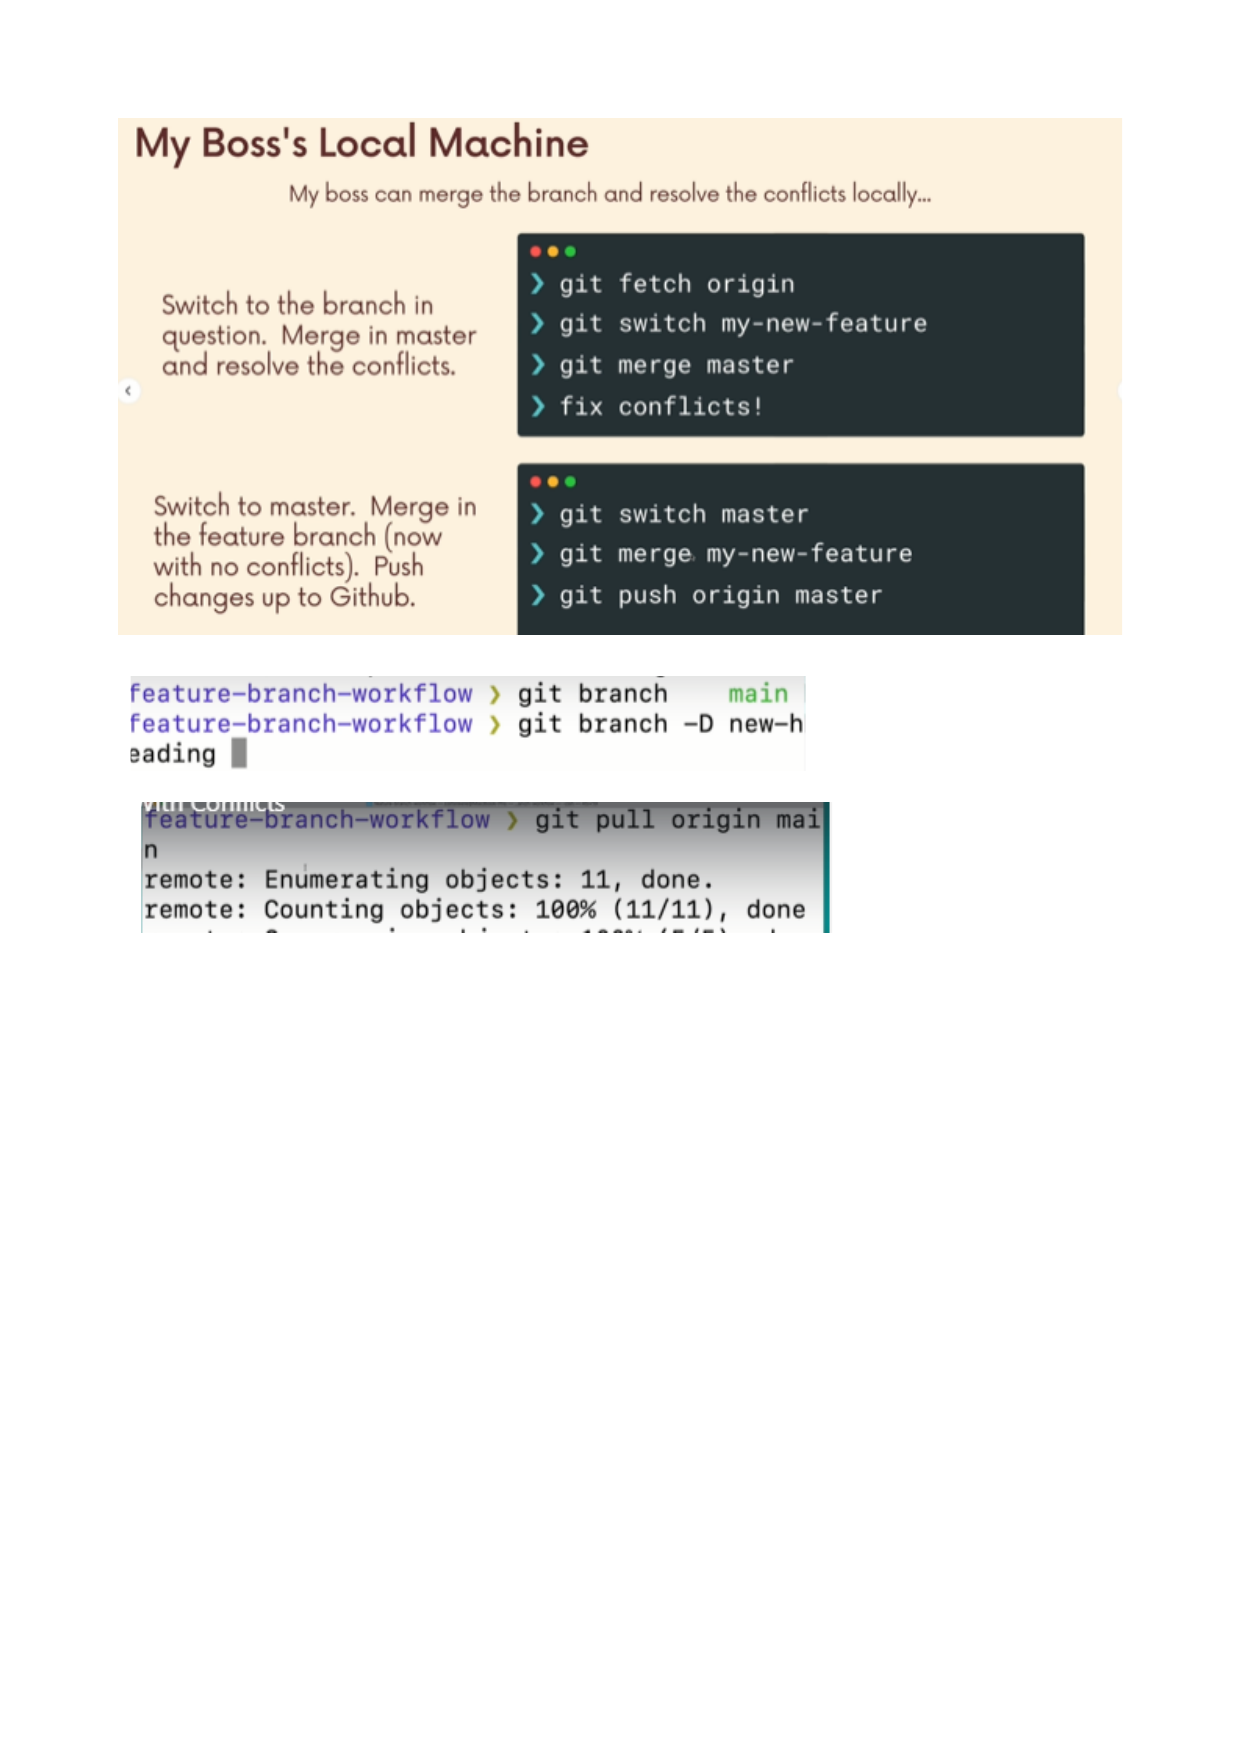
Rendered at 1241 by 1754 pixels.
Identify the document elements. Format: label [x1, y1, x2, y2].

picture [130, 676, 806, 771]
picture [118, 118, 1123, 635]
picture [141, 802, 833, 933]
